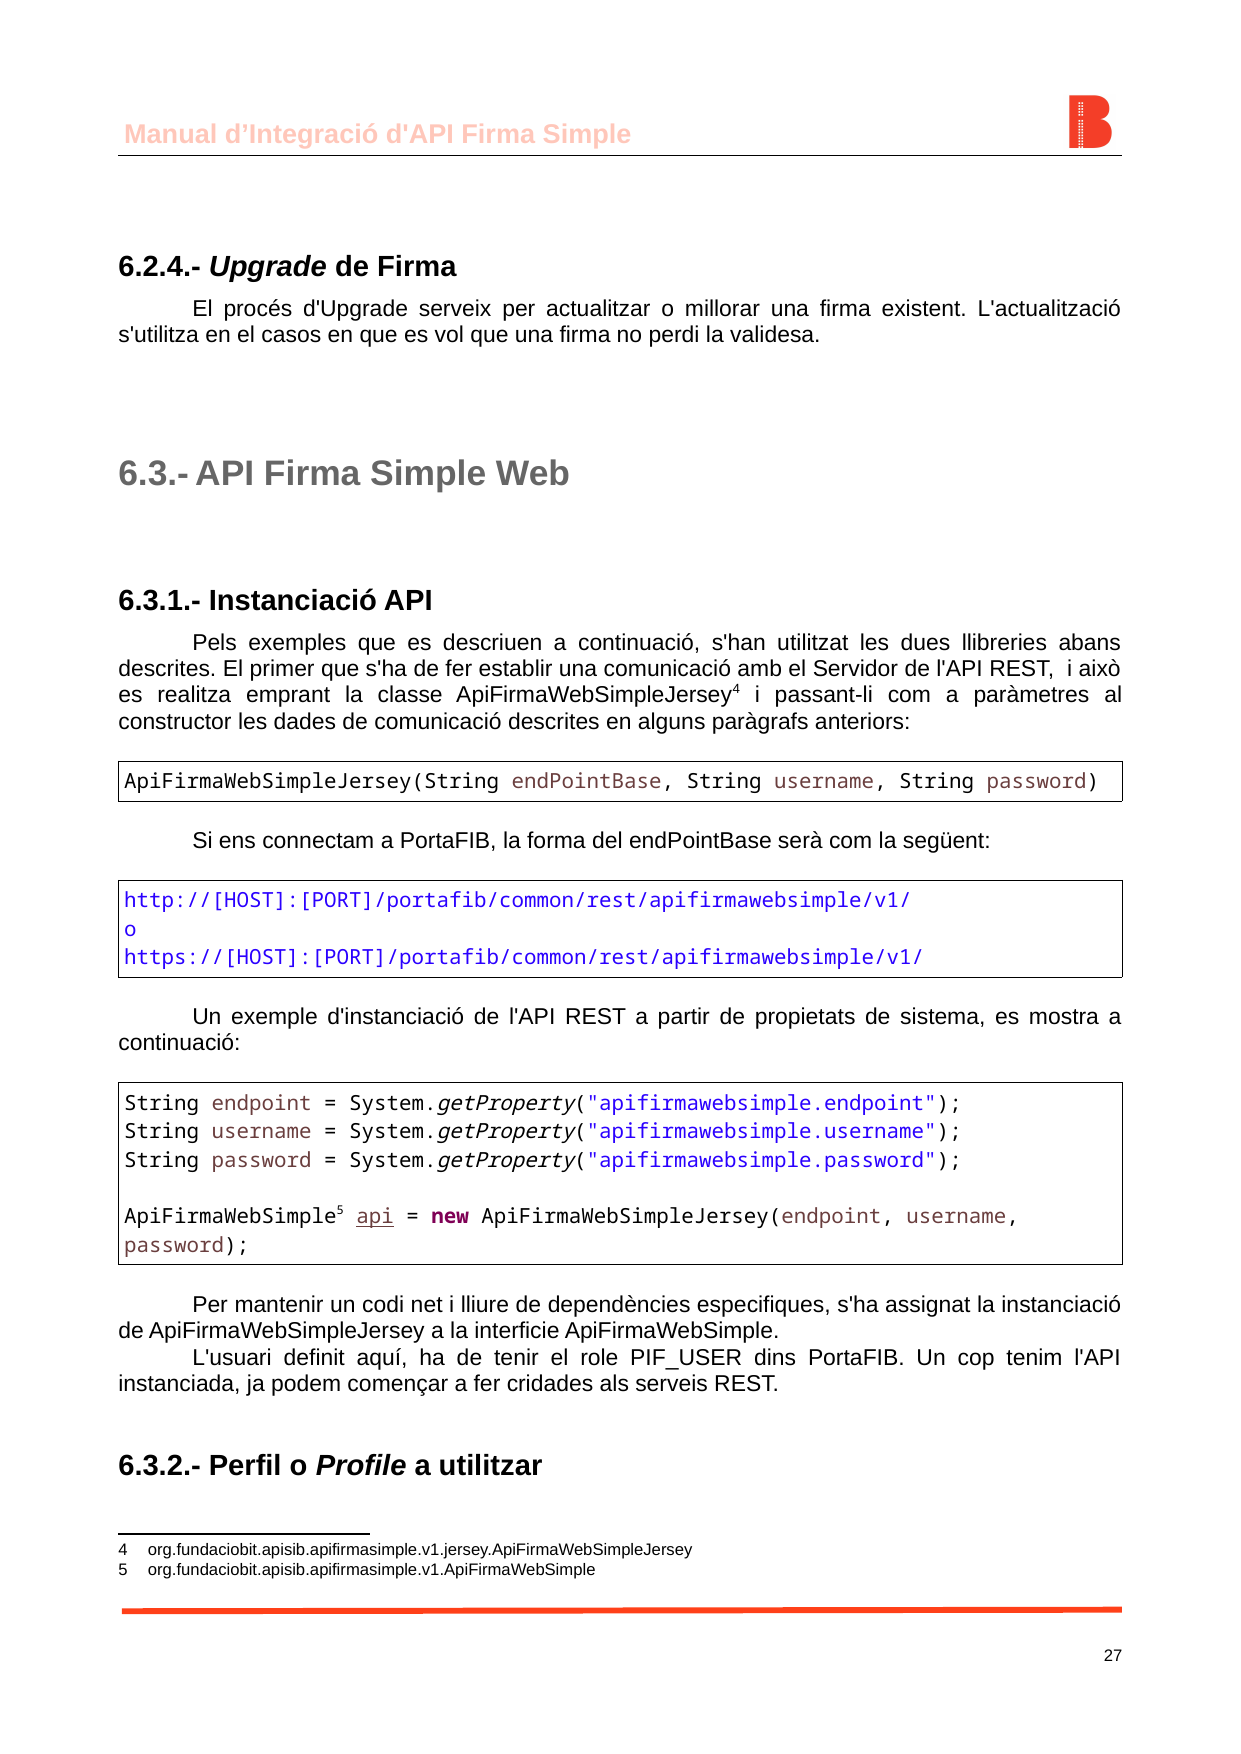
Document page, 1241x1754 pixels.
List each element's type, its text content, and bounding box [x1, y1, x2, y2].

subtitle Upgrade de Firma [118, 249, 1122, 282]
text Per mantenir un codi net i lliure de dependències especifiques, s'ha assignat la instanciació de ApiFirmaWebSimpleJersey a la interficie ApiFirmaWebSimple. [118, 1291, 1122, 1343]
text Un exemple d'instanciació de l'API REST a partir de propietats de sistema, es mostra a continuació: [118, 1003, 1122, 1056]
text Pels exemples que es descriuen a continuació, s'han utilitzat les dues llibreries abans descrites. El primer que s'ha de fer establir una comunicació amb el Servidor de l'API REST, i això es realitza emprant la classe ApiFirmaWebSimpleJersey i passant-li com a paràmetres al constructor les dades de comunicació descrites en alguns paràgrafs anteriors: [118, 629, 1122, 734]
picture [1063, 94, 1117, 150]
text El procés d'Upgrade serveix per actualitzar o millorar una firma existent. L'actualització s'utilitza en el casos en que es vol que una firma no perdi la validesa. [118, 295, 1122, 348]
text org.fundaciobit.apisib.apifirmasimple.v1.jersey.ApiFirmaWebSimpleJersey [118, 1540, 1122, 1559]
subtitle API Firma Simple Web [118, 452, 1122, 492]
table_header String endpoint = System.getProperty("apifirmawebsimple.endpoint"); String username = System.getProperty("apifirmawebsimple.username"); String password = System.getProperty("apifirmawebsimple.password"); ApiFirmaWebSimple api = new ApiFirmaWebSimpleJersey(endpoint, username, password); [119, 1083, 1122, 1264]
subtitle Perfil o Profile a utilitzar [118, 1447, 1122, 1481]
text L'usuari definit aquí, ha de tenir el role PIF_USER dins PortaFIB. Un cop tenim l'API instanciada, ja podem començar a fer cridades als serveis REST. [118, 1343, 1122, 1396]
subtitle Instanciació API [118, 583, 1122, 616]
text Si ens connectam a PortaFIB, la forma del endPointBase serà com la següent: [118, 827, 1122, 853]
table_header ApiFirmaWebSimpleJersey(String endPointBase, String username, String password) [119, 762, 1122, 801]
table_header http://[HOST]:[PORT]/portafib/common/rest/apifirmawebsimple/v1/ o https://[HOST]:[PORT]/portafib/common/rest/apifirmawebsimple/v1/ [119, 881, 1122, 977]
